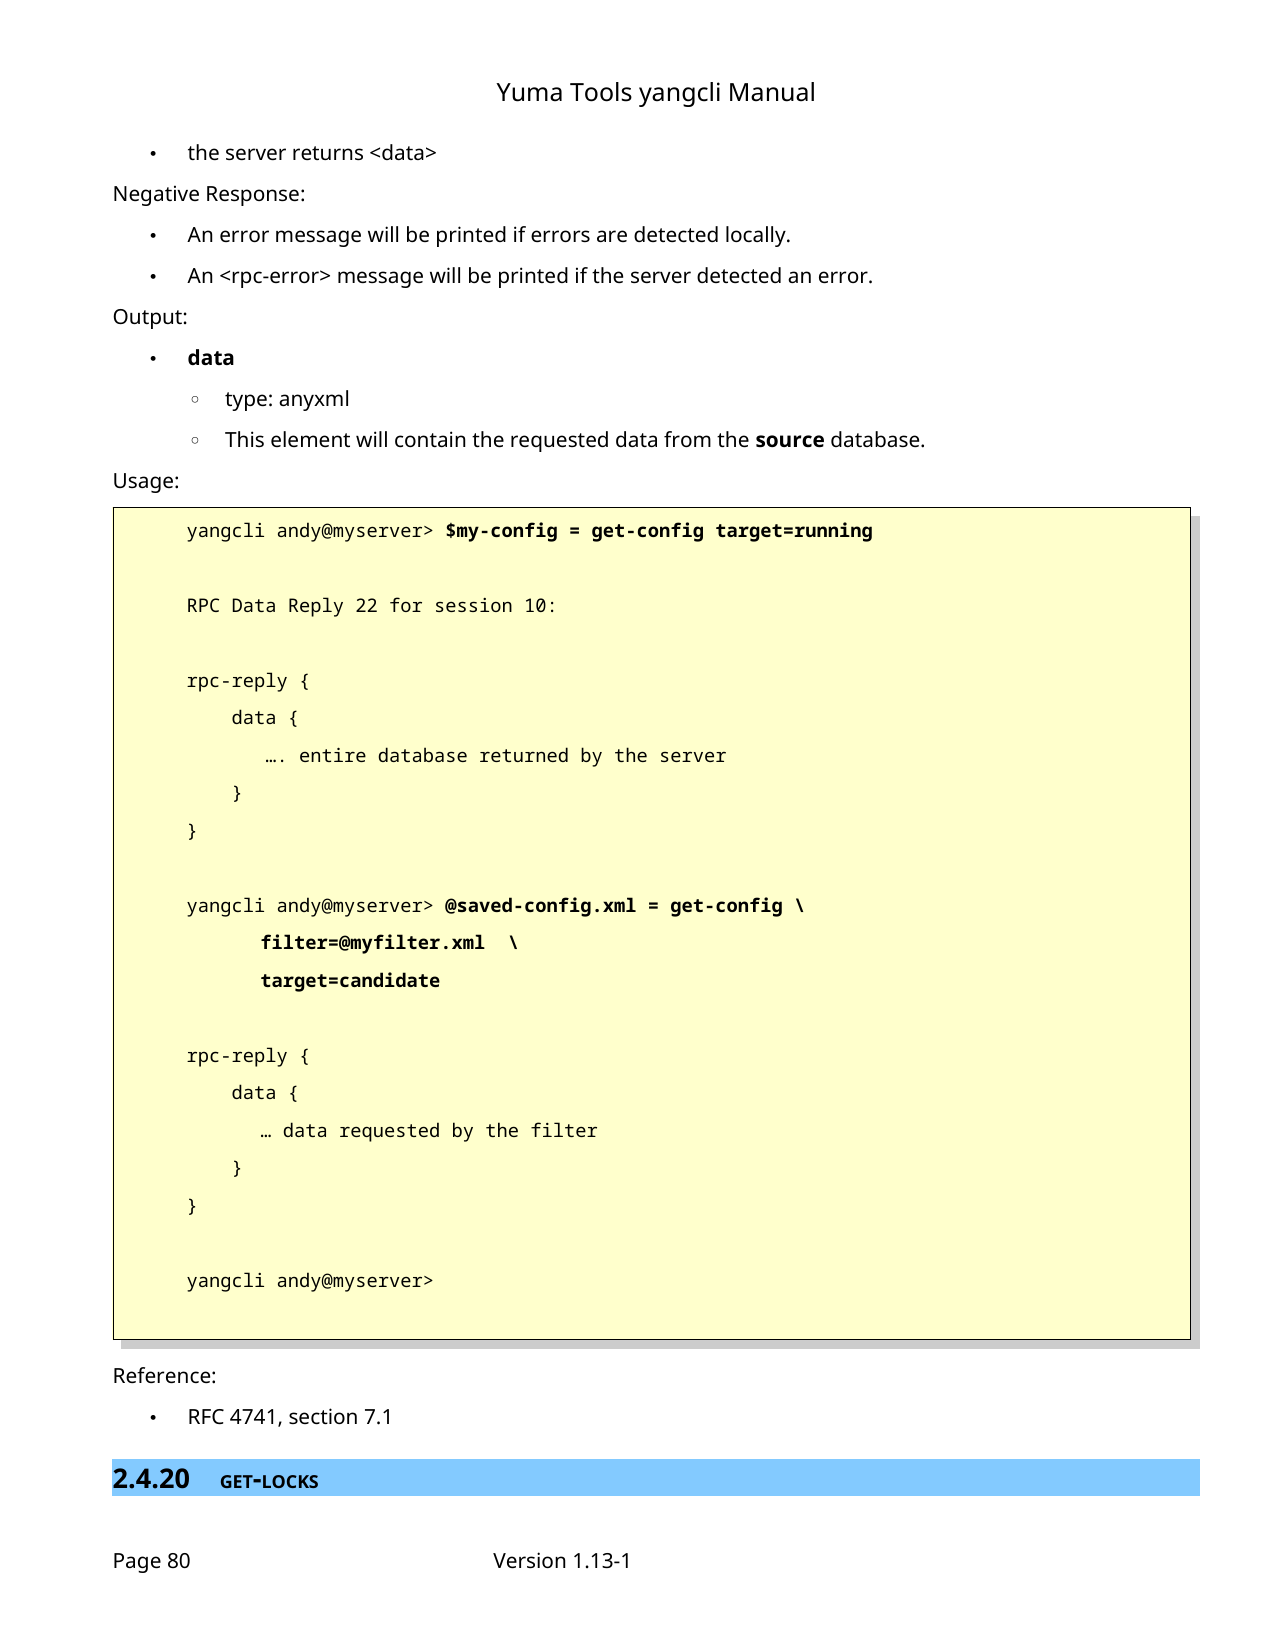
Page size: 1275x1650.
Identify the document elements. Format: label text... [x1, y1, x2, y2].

text target=candidate [114, 957, 1190, 992]
text Usage: [112, 466, 1200, 494]
list This element will contain the requested data from the source database. [187, 425, 1200, 453]
subtitle get-locks [112, 1459, 1200, 1496]
list RFC 4741, section 7.1 [150, 1402, 1200, 1430]
text filter=@myfilter.xml \ [114, 919, 1190, 955]
list data [150, 343, 1200, 372]
text Reference: [112, 1361, 1200, 1389]
text } [114, 769, 1190, 805]
text …. entire database returned by the server [114, 732, 1190, 767]
text Output: [112, 302, 1200, 331]
text data { [114, 1069, 1190, 1105]
text rpc-reply { [114, 657, 1190, 692]
text RPC Data Reply 22 for session 10: [114, 582, 1190, 617]
list the server returns <data> [150, 138, 1200, 167]
list type: anyxml [187, 384, 1200, 413]
text Negative Response: [112, 179, 1200, 208]
text rpc-reply { [114, 1032, 1190, 1067]
text yangcli andy@myserver> @saved-config.xml = get-config \ [114, 882, 1190, 917]
text data { [114, 694, 1190, 730]
list An error message will be printed if errors are detected locally. [150, 220, 1200, 249]
text } [114, 1182, 1190, 1217]
text } [114, 1144, 1190, 1180]
text yangcli andy@myserver> [114, 1257, 1190, 1292]
text … data requested by the filter [114, 1107, 1190, 1142]
list An <rpc-error> message will be printed if the server detected an error. [150, 261, 1200, 290]
text yangcli andy@myserver> $my-config = get-config target=running [114, 508, 1190, 542]
text } [114, 807, 1190, 842]
